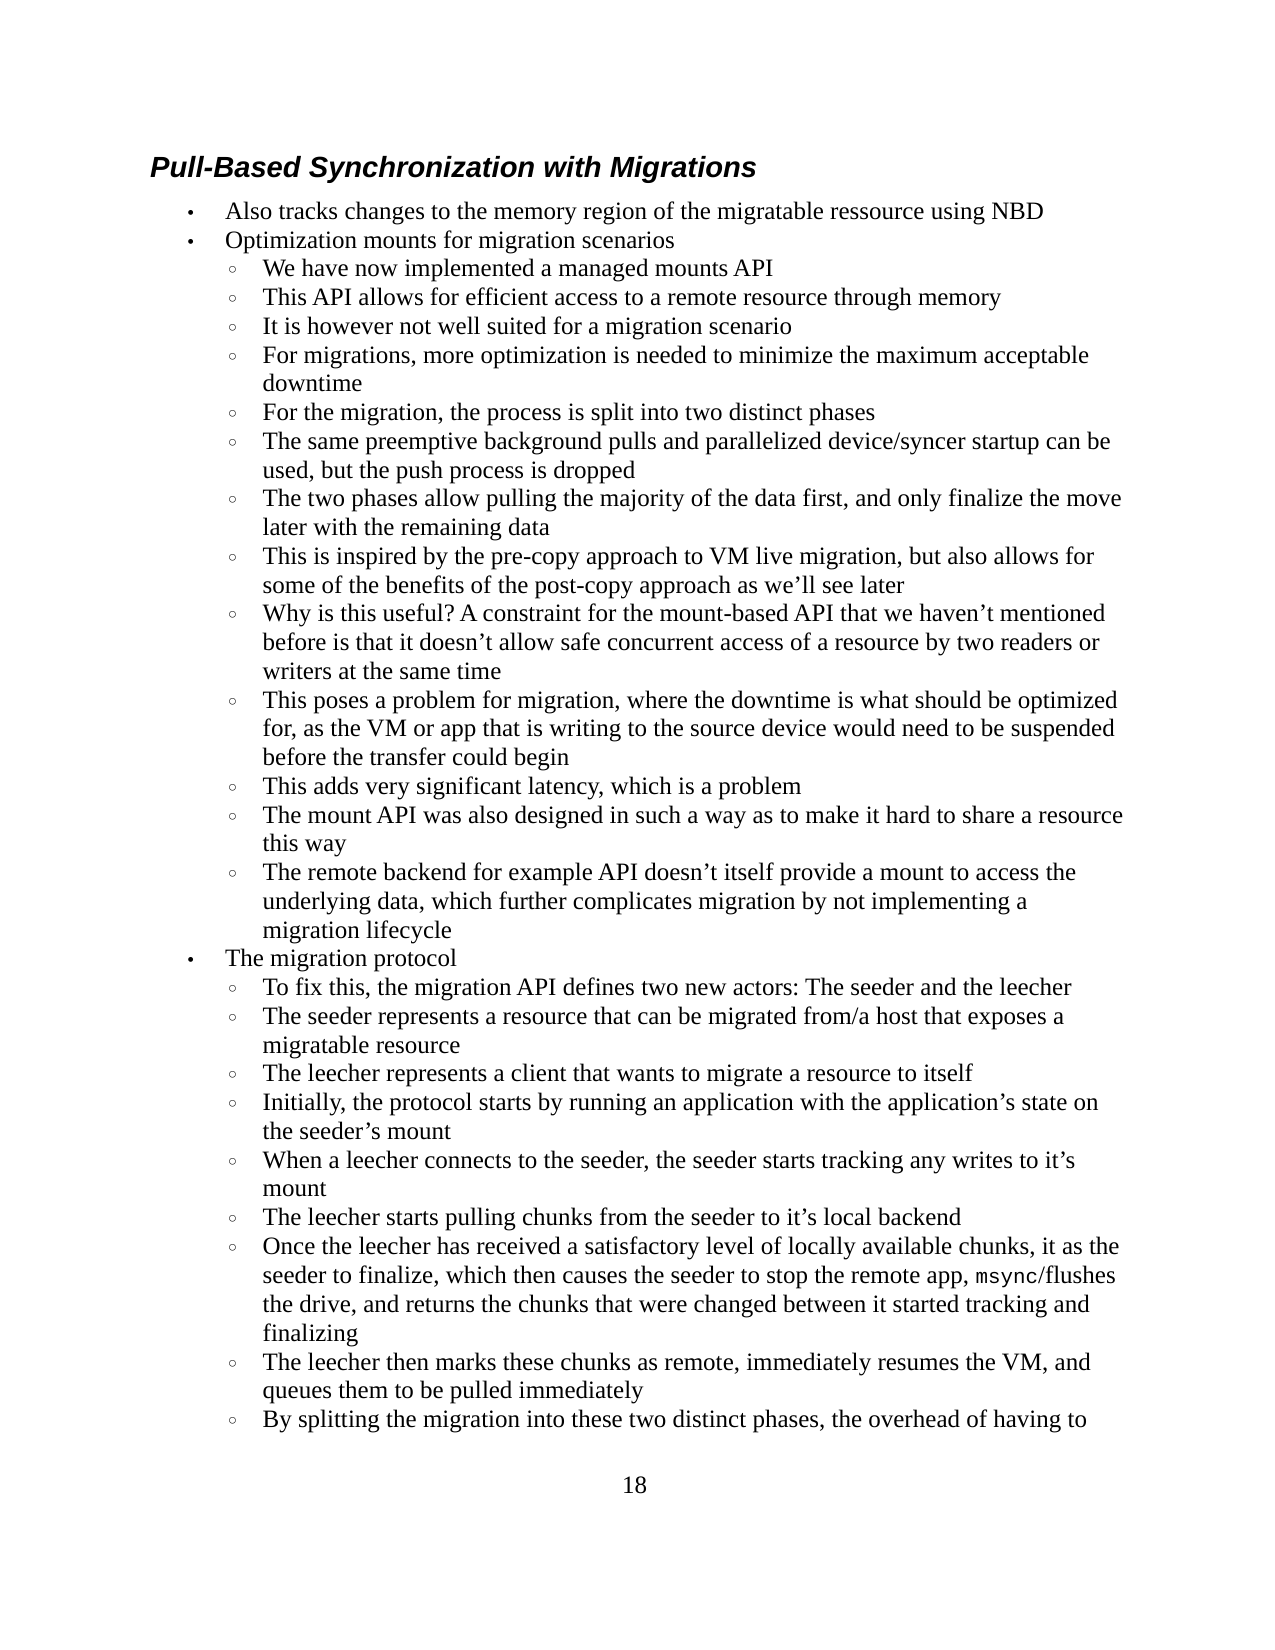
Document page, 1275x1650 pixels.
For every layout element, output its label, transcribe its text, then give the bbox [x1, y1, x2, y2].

list It is however not well suited for a migration scenario [225, 311, 1125, 340]
list The leecher then marks these chunks as remote, immediately resumes the VM, and queues them to be pulled immediately [225, 1347, 1125, 1404]
list Optimization mounts for migration scenarios [187, 225, 1125, 253]
list The leecher represents a client that wants to migrate a resource to itself [225, 1058, 1125, 1087]
list By splitting the migration into these two distinct phases, the overhead of having to [225, 1404, 1125, 1433]
list The leecher starts pulling chunks from the seeder to it’s local backend [225, 1202, 1125, 1231]
list When a leecher connects to the seeder, the seeder starts tracking any writes to it’s mount [225, 1145, 1125, 1202]
list For migrations, more optimization is needed to minimize the maximum acceptable downtime [225, 340, 1125, 397]
list This API allows for efficient access to a remote resource through memory [225, 282, 1125, 311]
list Once the leecher has received a satisfactory level of locally available chunks, it as the seeder to finalize, which then causes the seeder to stop the remote app, msync/flushes the drive, and returns the chunks that were changed between it started tracking and finalizing [225, 1231, 1125, 1347]
list We have now implemented a managed mounts API [225, 253, 1125, 282]
list The two phases allow pulling the majority of the data first, and only finalize the move later with the remaining data [225, 483, 1125, 541]
list Why is this useful? A constraint for the mount-based API that we haven’t mentioned before is that it doesn’t allow safe concurrent access of a resource by two readers or writers at the same time [225, 598, 1125, 685]
list Initially, the protocol starts by running an application with the application’s state on the seeder’s mount [225, 1087, 1125, 1145]
list The migration protocol [187, 943, 1125, 972]
list This adds very significant latency, which is a problem [225, 771, 1125, 800]
list The seeder represents a resource that can be migrated from/a host that exposes a migratable resource [225, 1001, 1125, 1058]
list The remote backend for example API doesn’t itself provide a mount to access the underlying data, which further complicates migration by not implementing a migration lifecycle [225, 857, 1125, 943]
list The same preemptive background pulls and parallelized device/syncer startup can be used, but the push process is dropped [225, 426, 1125, 483]
subtitle Pull-Based Synchronization with Migrations [150, 150, 1125, 183]
list Also tracks changes to the memory region of the migratable ressource using NBD [187, 196, 1125, 225]
list To fix this, the migration API defines two new actors: The seeder and the leecher [225, 972, 1125, 1001]
list The mount API was also designed in such a way as to make it hard to share a resource this way [225, 800, 1125, 857]
list This is inspired by the pre-copy approach to VM live migration, but also allows for some of the benefits of the post-copy approach as we’ll see later [225, 541, 1125, 598]
list For the migration, the process is split into two distinct phases [225, 397, 1125, 426]
list This poses a problem for migration, where the downtime is what should be optimized for, as the VM or app that is writing to the source device would need to be suspended before the transfer could begin [225, 685, 1125, 771]
